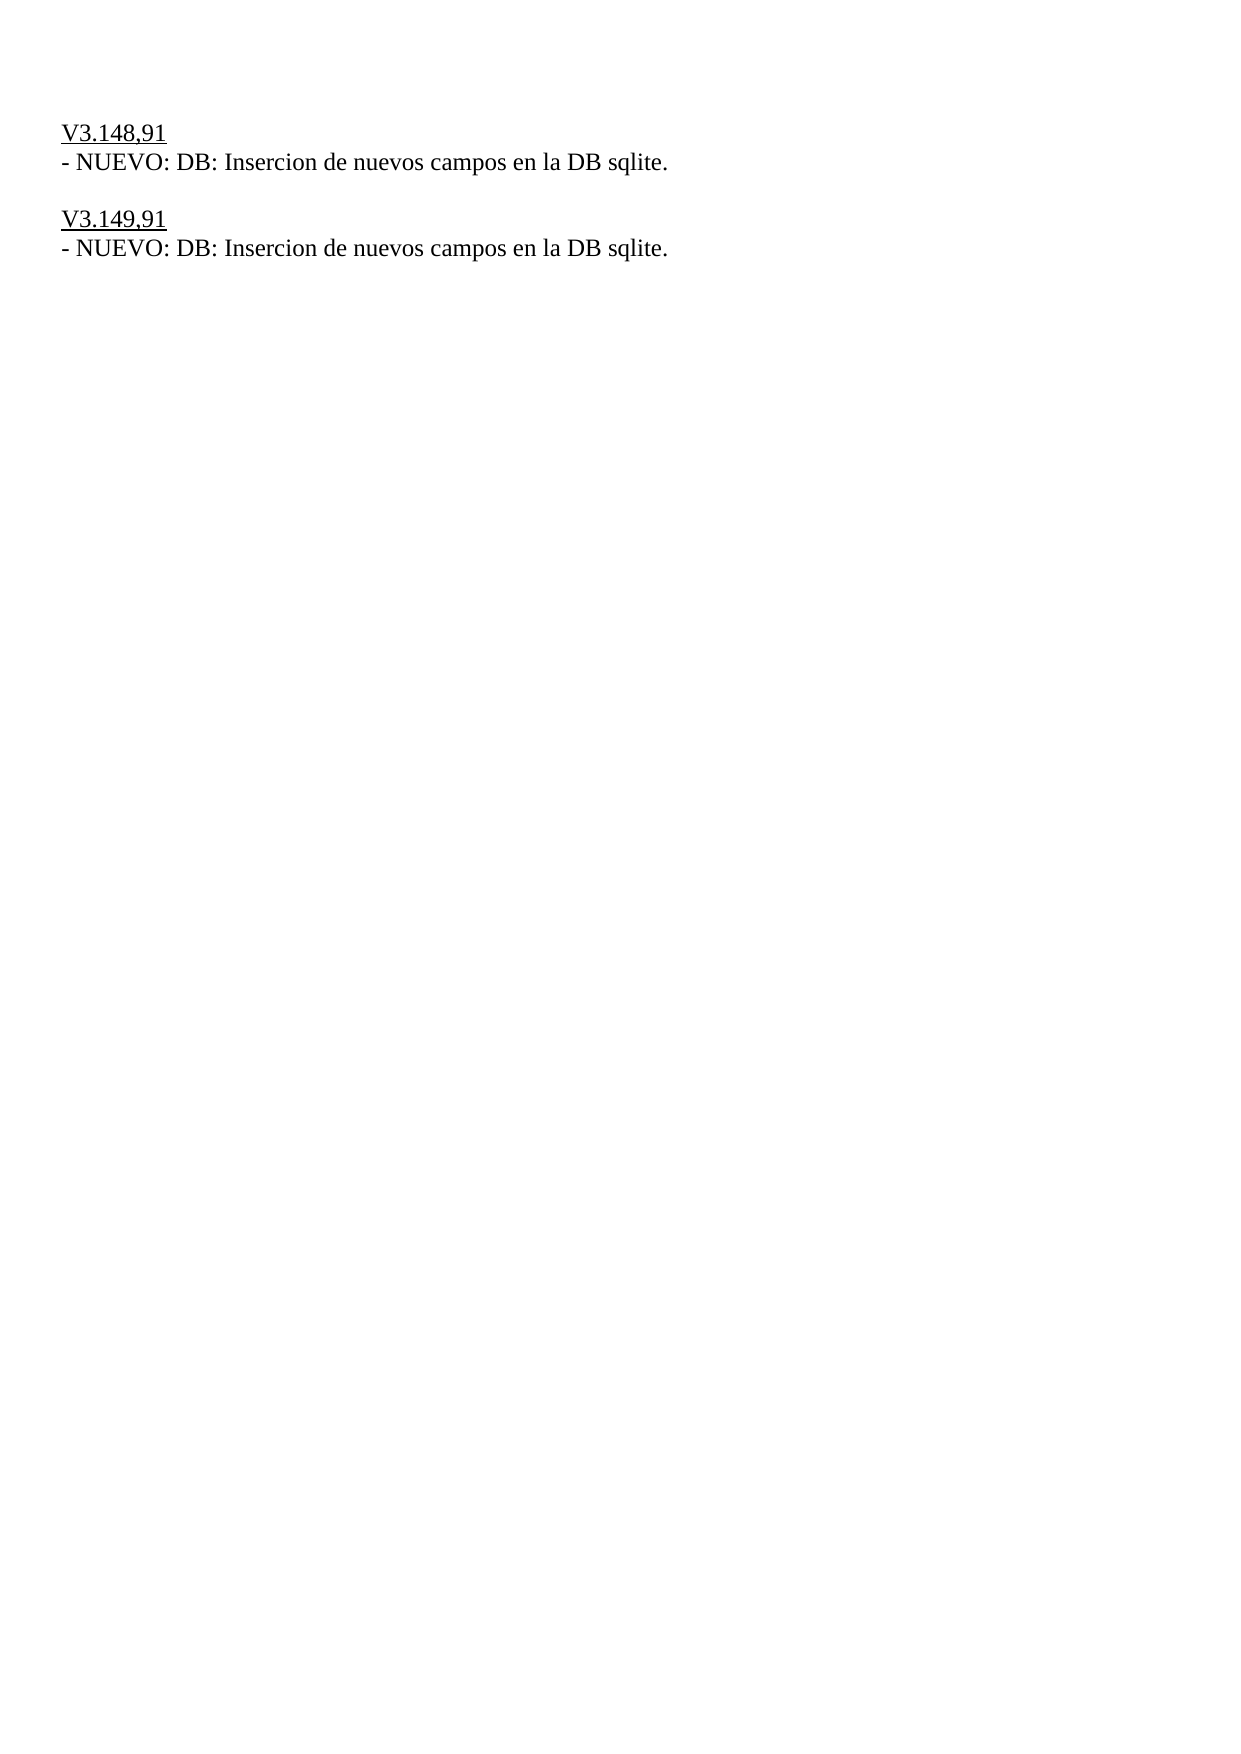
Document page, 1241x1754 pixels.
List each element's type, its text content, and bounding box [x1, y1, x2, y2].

text - NUEVO: DB: Insercion de nuevos campos en la DB sqlite. [61, 147, 1170, 176]
text V3.149,91 [61, 204, 1170, 233]
text V3.148,91 [61, 118, 1170, 147]
text - NUEVO: DB: Insercion de nuevos campos en la DB sqlite. [61, 233, 1170, 262]
